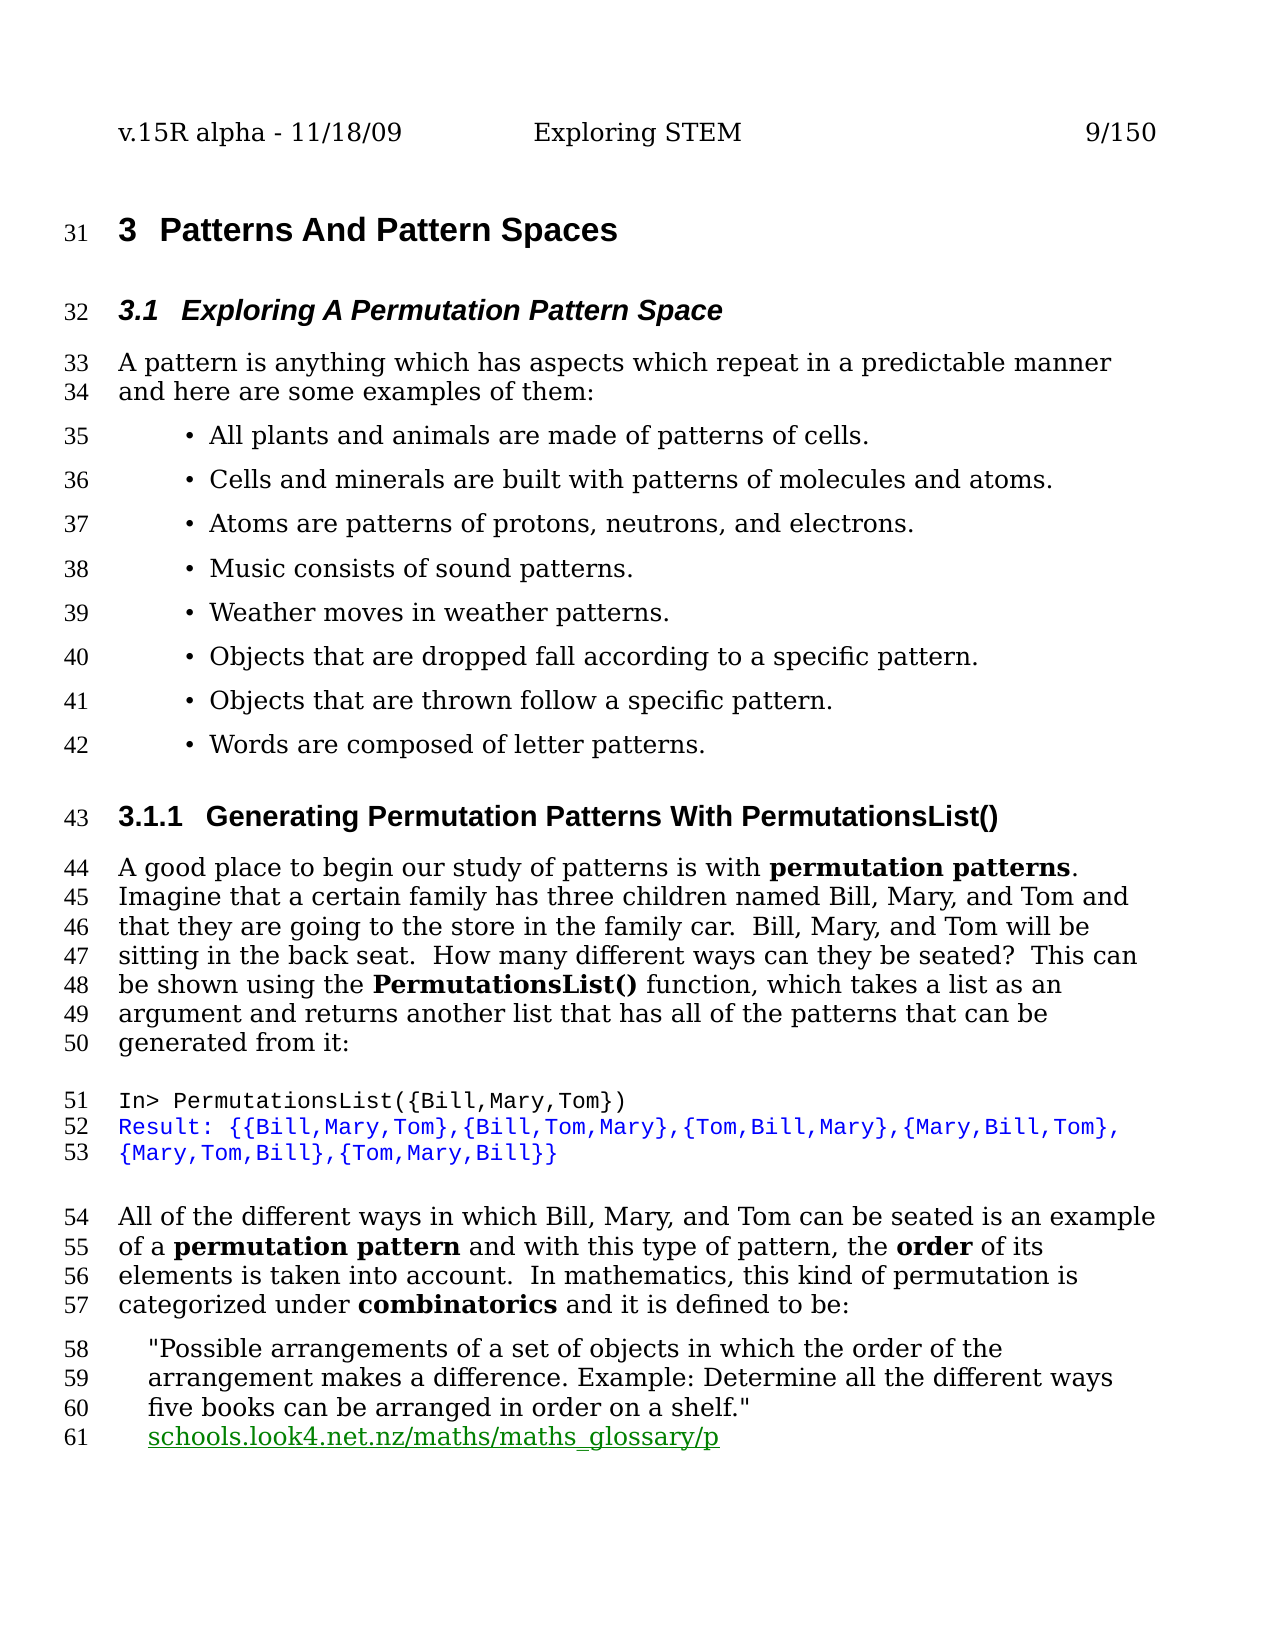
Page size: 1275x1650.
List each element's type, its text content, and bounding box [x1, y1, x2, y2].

subtitle Exploring A Permutation Pattern Space [118, 293, 1157, 327]
list Objects that are thrown follow a specific pattern. [185, 686, 1157, 715]
list Words are composed of letter patterns. [185, 730, 1157, 759]
list Cells and minerals are built with patterns of molecules and atoms. [185, 465, 1157, 494]
text In> PermutationsList({Bill,Mary,Tom}) [118, 1090, 1157, 1116]
subtitle Patterns And Pattern Spaces [118, 210, 1157, 248]
text "Possible arrangements of a set of objects in which the order of the arrangement makes a difference. Example: Determine all the different ways five books can be arranged in order on a shelf." schools.look4.net.nz/maths/maths_glossary/p [148, 1334, 1157, 1451]
subtitle Generating Permutation Patterns With PermutationsList() [118, 799, 1157, 832]
text All of the different ways in which Bill, Mary, and Tom can be seated is an example of a permutation pattern and with this type of pattern, the order of its elements is taken into account. In mathematics, this kind of permutation is categorized under combinatorics and it is defined to be: [118, 1202, 1157, 1319]
text A pattern is anything which has aspects which repeat in a predictable manner and here are some examples of them: [118, 348, 1157, 406]
text A good place to begin our study of patterns is with permutation patterns. Imagine that a certain family has three children named Bill, Mary, and Tom and that they are going to the store in the family car. Bill, Mary, and Tom will be sitting in the back seat. How many different ways can they be seated? This can be shown using the PermutationsList() function, which takes a list as an argument and returns another list that has all of the patterns that can be generated from it: [118, 853, 1157, 1058]
list All plants and animals are made of patterns of cells. [185, 421, 1157, 450]
list Weather moves in weather patterns. [185, 598, 1157, 627]
list Objects that are dropped fall according to a specific pattern. [185, 642, 1157, 671]
list Atoms are patterns of protons, neutrons, and electrons. [185, 509, 1157, 539]
list Music consists of sound patterns. [185, 554, 1157, 583]
text Result: {{Bill,Mary,Tom},{Bill,Tom,Mary},{Tom,Bill,Mary},{Mary,Bill,Tom},{Mary,Tom,Bill},{Tom,Mary,Bill}} [118, 1116, 1157, 1167]
